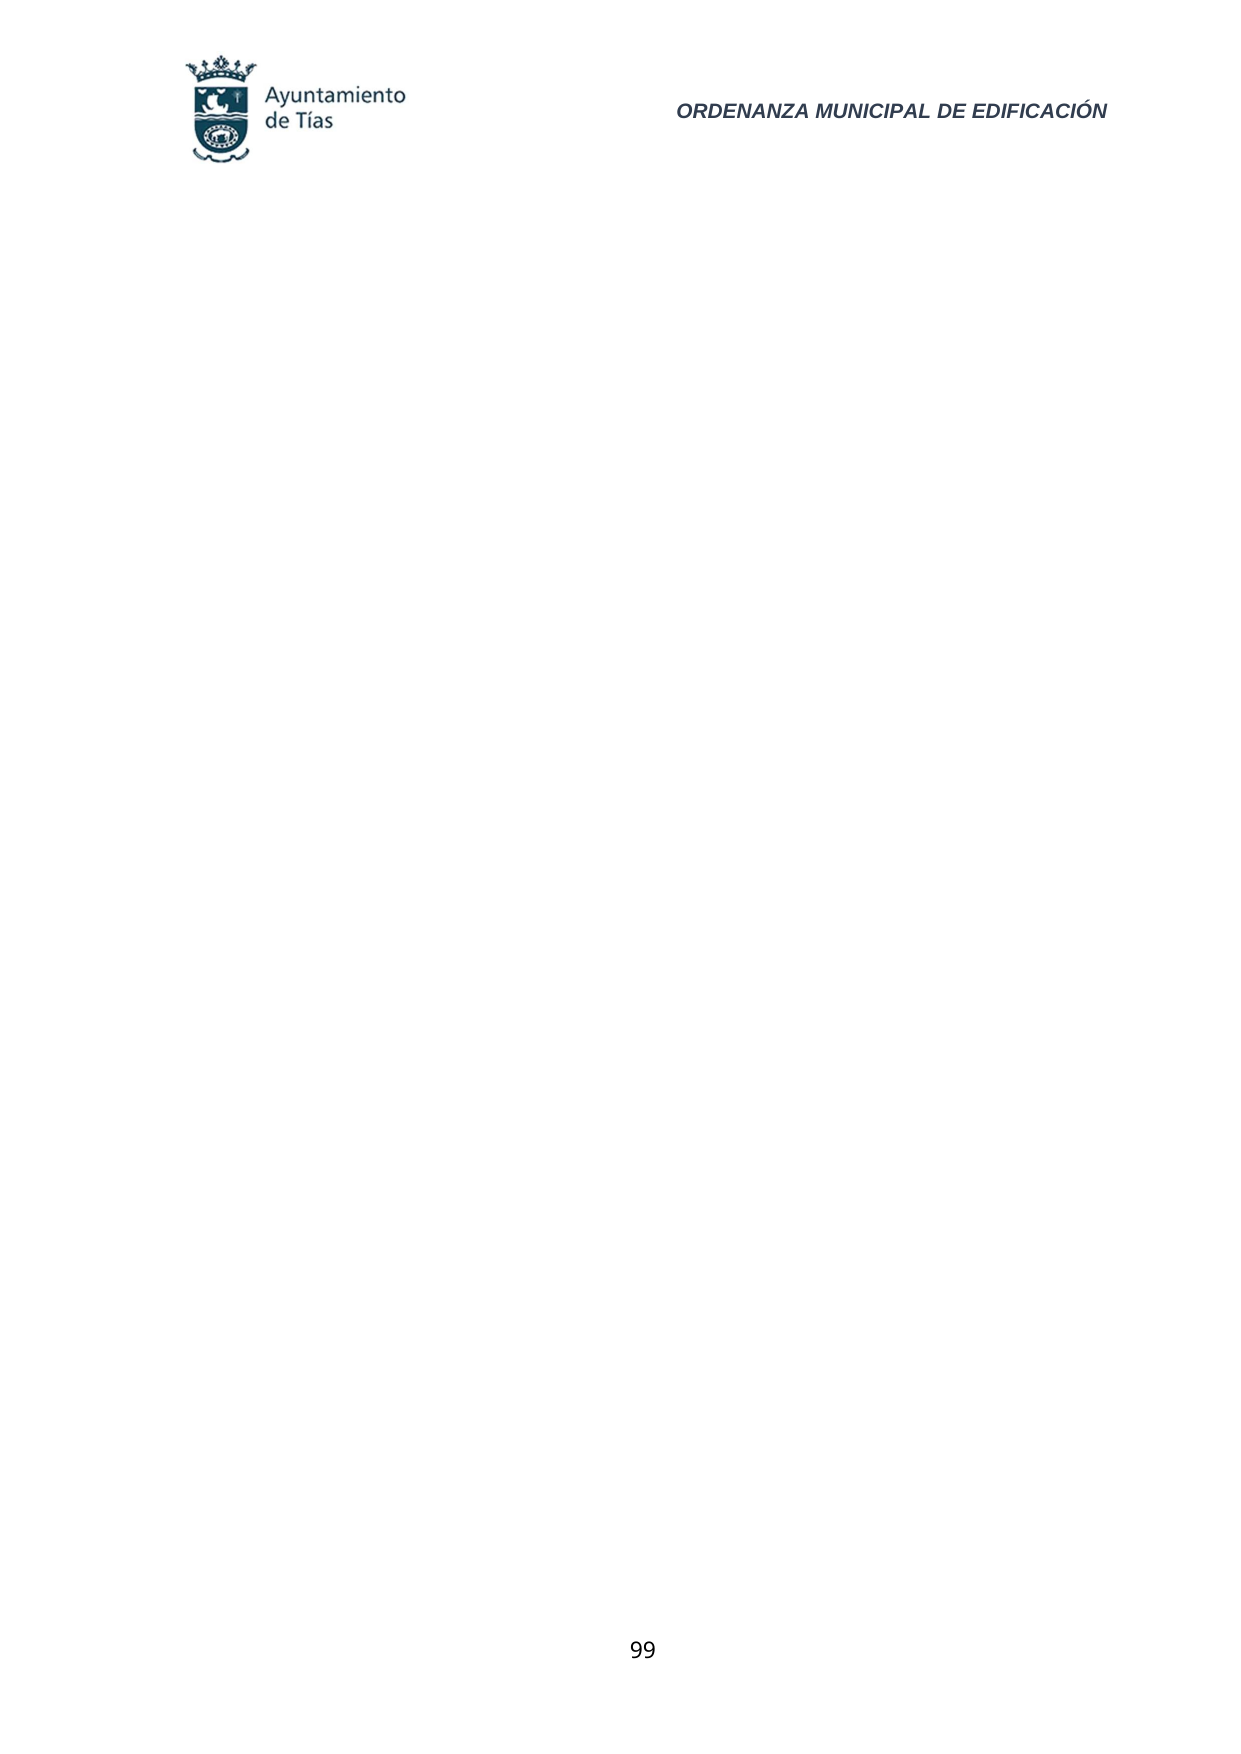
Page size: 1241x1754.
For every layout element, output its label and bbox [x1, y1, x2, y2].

picture [184, 51, 409, 164]
